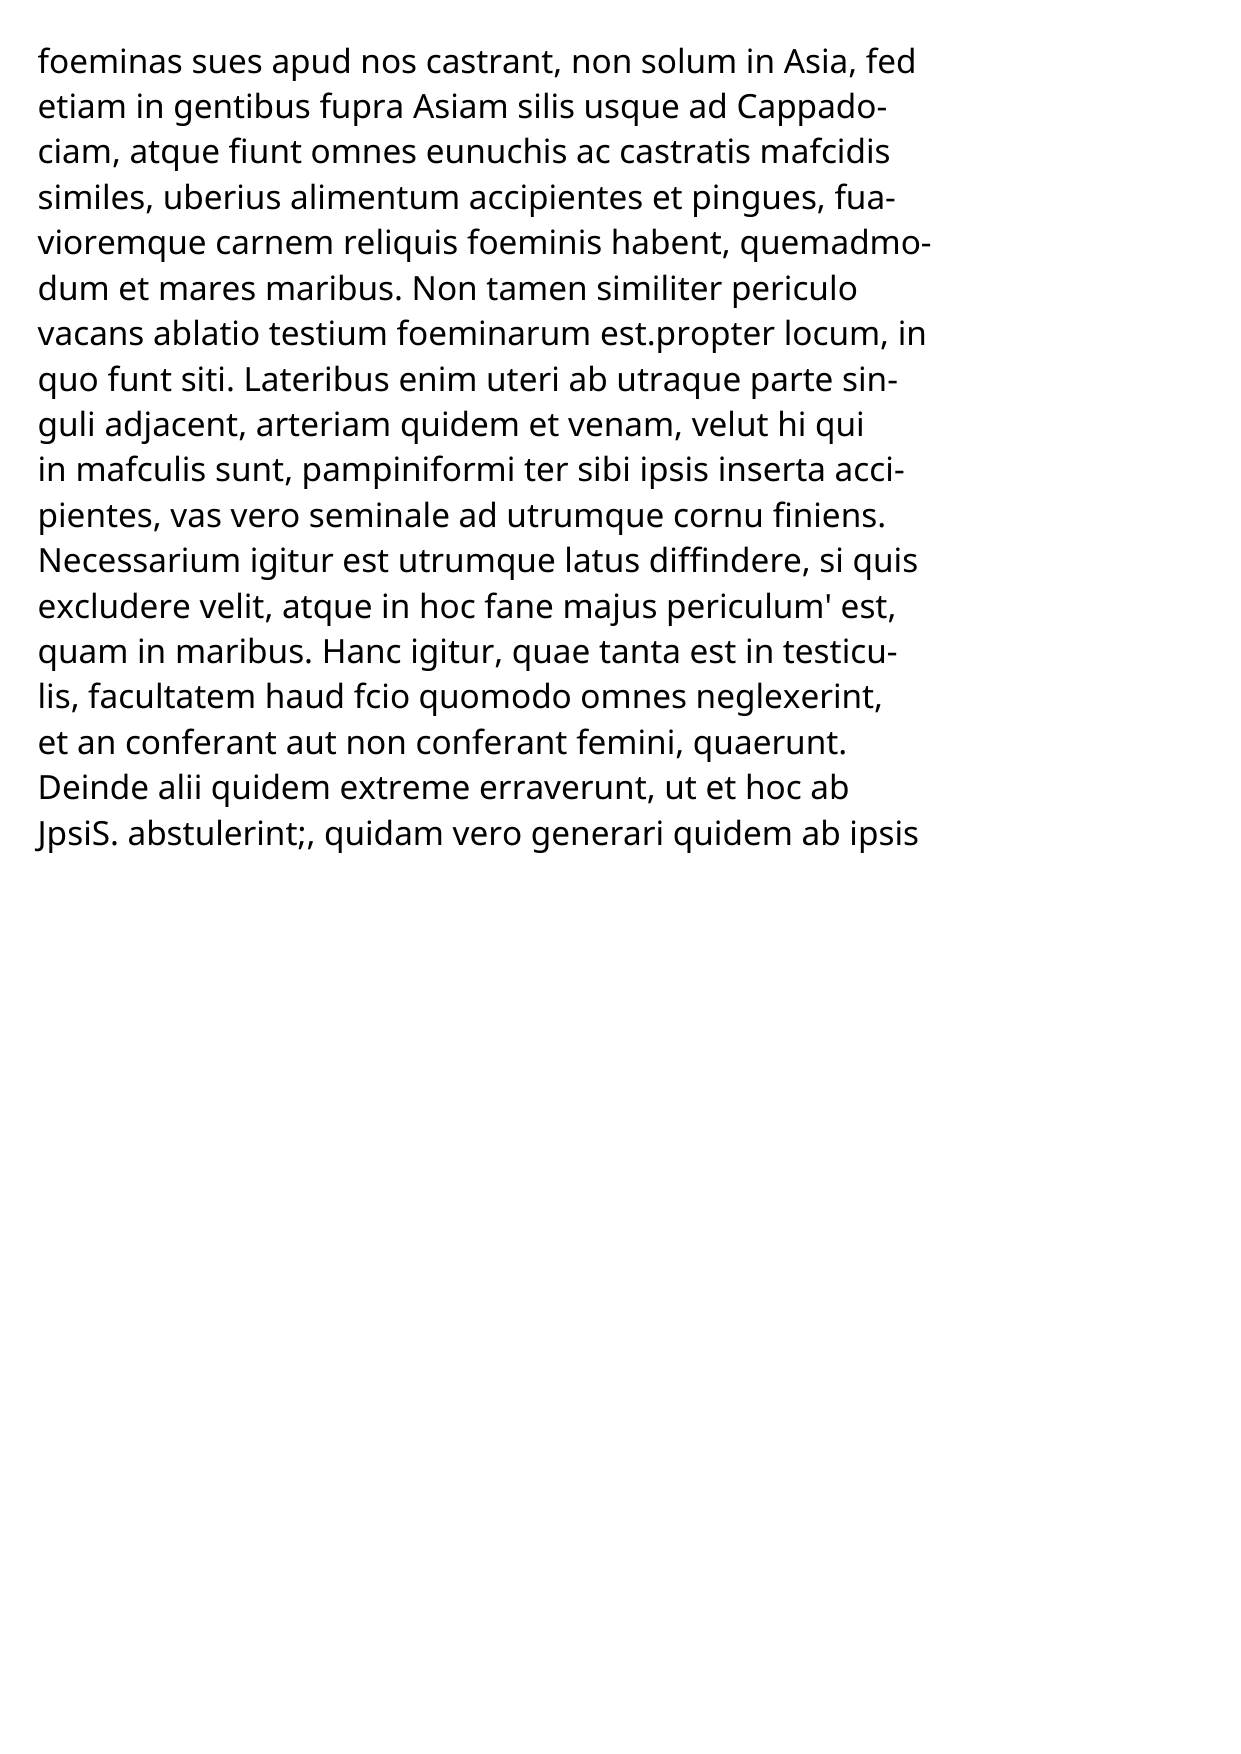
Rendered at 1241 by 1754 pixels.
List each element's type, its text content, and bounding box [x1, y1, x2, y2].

text foeminas sues apud nos castrant, non solum in Asia, fed etiam in gentibus fupra Asiam silis usque ad Cappado- ciam, atque fiunt omnes eunuchis ac castratis mafcidis similes, uberius alimentum accipientes et pingues, fua- vioremque carnem reliquis foeminis habent, quemadmo- dum et mares maribus. Non tamen similiter periculo vacans ablatio testium foeminarum est.propter locum, in quo funt siti. Lateribus enim uteri ab utraque parte sin- guli adjacent, arteriam quidem et venam, velut hi qui in mafculis sunt, pampiniformi ter sibi ipsis inserta acci- pientes, vas vero seminale ad utrumque cornu finiens. Necessarium igitur est utrumque latus diffindere, si quis excludere velit, atque in hoc fane majus periculum' est, quam in maribus. Hanc igitur, quae tanta est in testicu- lis, facultatem haud fcio quomodo omnes neglexerint, et an conferant aut non conferant femini, quaerunt. Deinde alii quidem extreme erraverunt, ut et hoc ab JpsiS. abstulerint;, quidam vero generari quidem ab ipsis [37, 37, 1203, 855]
